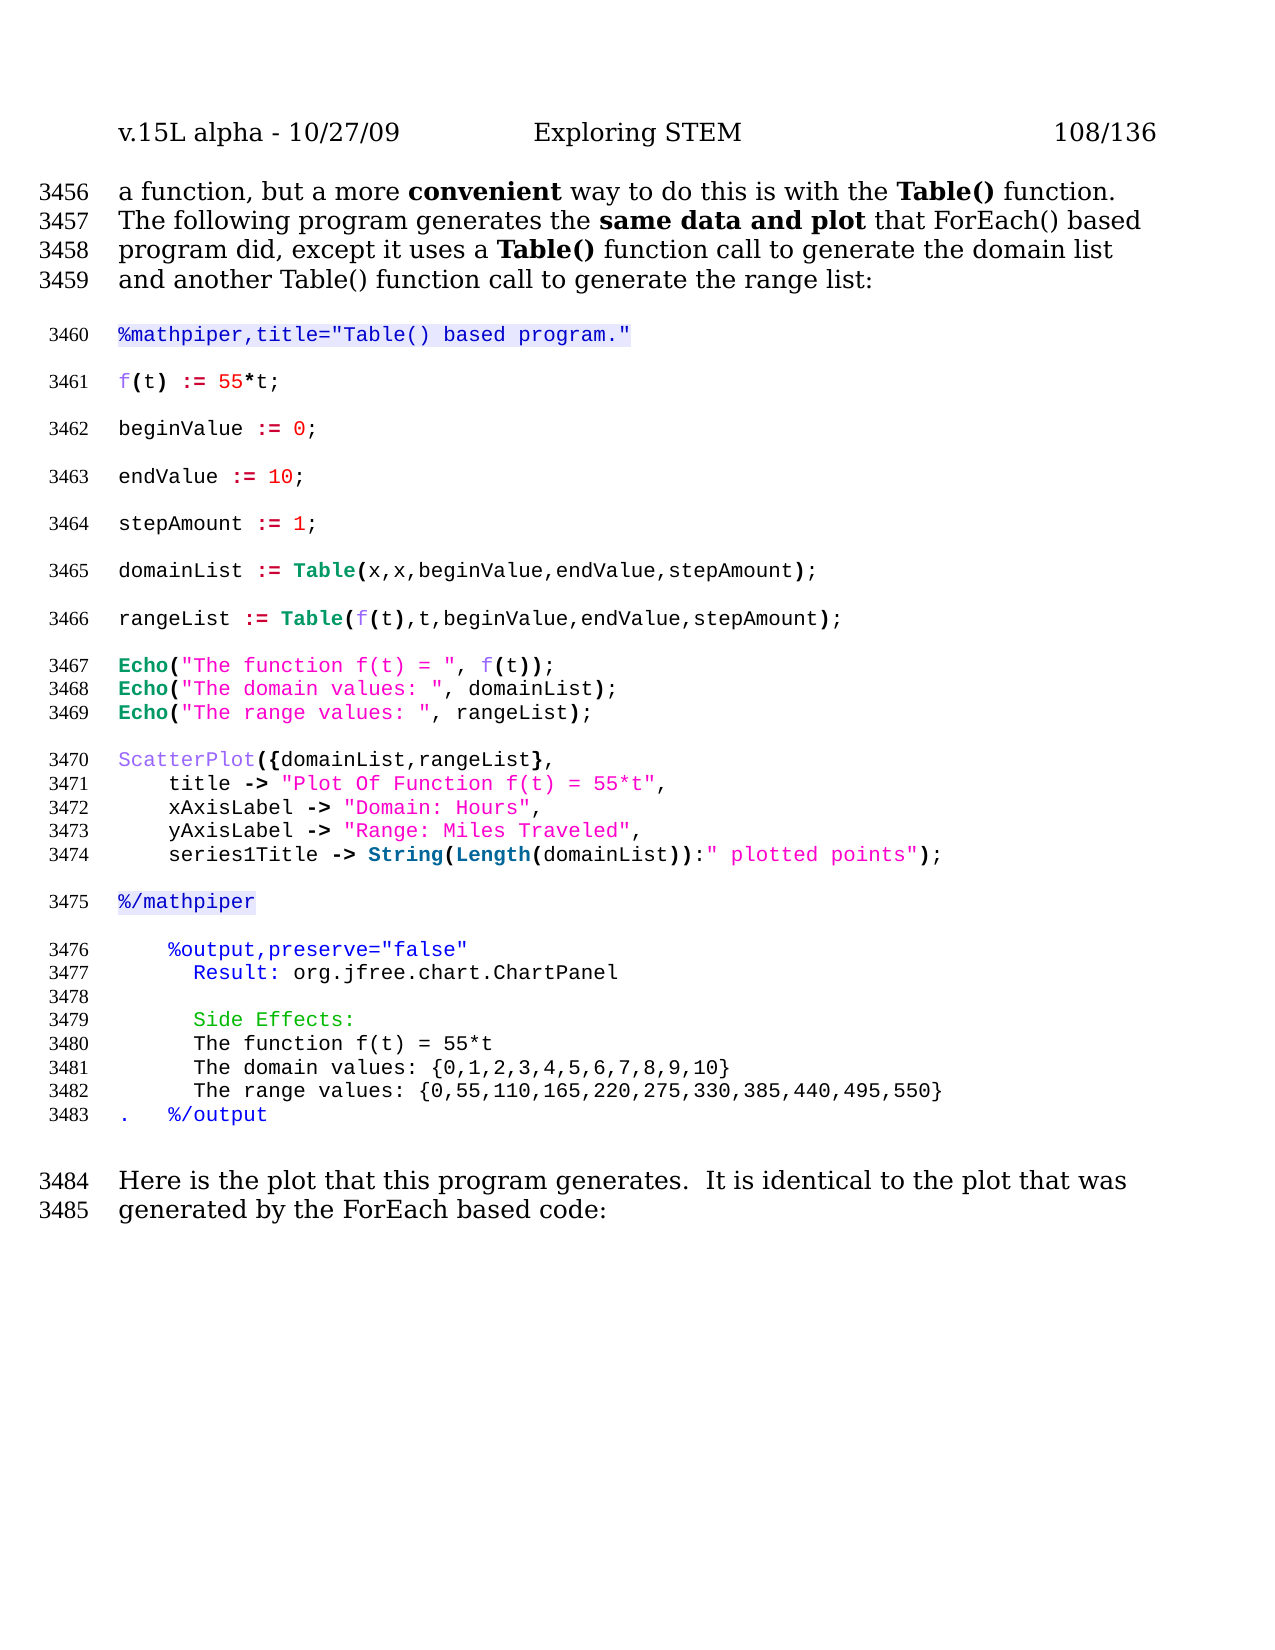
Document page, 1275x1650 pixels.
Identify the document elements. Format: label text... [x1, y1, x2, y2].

text beginValue := 0; [118, 418, 1157, 442]
text stepAmount := 1; [118, 513, 1157, 537]
text Echo("The function f(t) = ", f(t)); [118, 655, 1157, 678]
text Echo("The range values: ", rangeList); [118, 702, 1157, 726]
text The domain values: {0,1,2,3,4,5,6,7,8,9,10} [118, 1057, 1157, 1080]
text %output,preserve="false" [118, 938, 1157, 962]
text endValue := 10; [118, 466, 1157, 489]
text ScatterPlot({domainList,rangeList}, [118, 749, 1157, 773]
text Result: org.jfree.chart.ChartPanel [118, 962, 1157, 986]
text %/mathpiper [118, 891, 1157, 915]
text Side Effects: [118, 1009, 1157, 1033]
text Echo("The domain values: ", domainList); [118, 678, 1157, 702]
text a function, but a more convenient way to do this is with the Table() function. The following program generates the same data and plot that ForEach() based program did, except it uses a Table() function call to generate the domain list and another Table() function call to generate the range list: [118, 177, 1157, 294]
text %mathpiper,title="Table() based program." [118, 324, 1157, 347]
text series1Title -> String(Length(domainList)):" plotted points"); [118, 844, 1157, 868]
text domainList := Table(x,x,beginValue,endValue,stepAmount); [118, 560, 1157, 584]
text . %/output [118, 1104, 1157, 1128]
text xAxisLabel -> "Domain: Hours", [118, 797, 1157, 820]
text yAxisLabel -> "Range: Miles Traveled", [118, 820, 1157, 844]
text rangeList := Table(f(t),t,beginValue,endValue,stepAmount); [118, 607, 1157, 631]
text The function f(t) = 55*t [118, 1033, 1157, 1057]
text Here is the plot that this program generates. It is identical to the plot that was generated by the ForEach based code: [118, 1166, 1157, 1224]
text title -> "Plot Of Function f(t) = 55*t", [118, 773, 1157, 797]
text f(t) := 55*t; [118, 371, 1157, 395]
text The range values: {0,55,110,165,220,275,330,385,440,495,550} [118, 1080, 1157, 1104]
